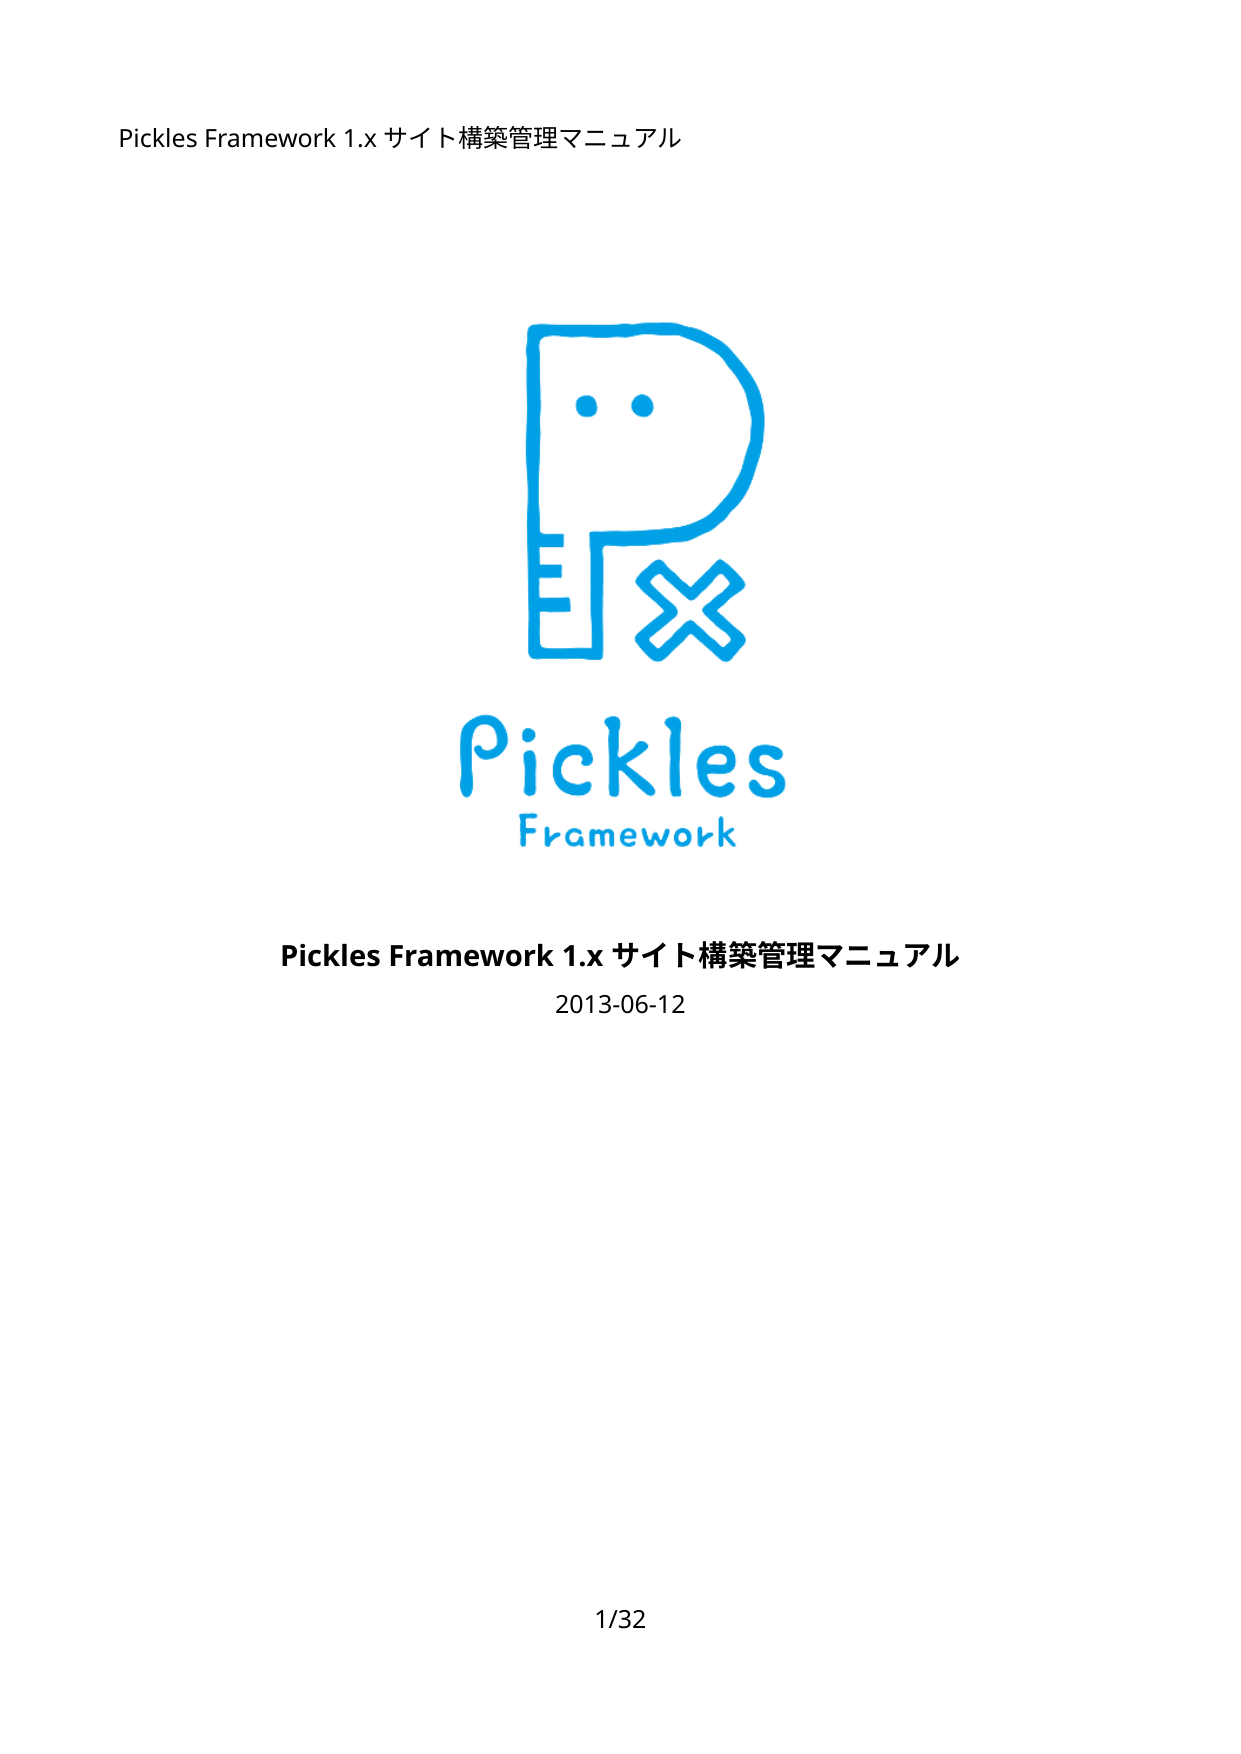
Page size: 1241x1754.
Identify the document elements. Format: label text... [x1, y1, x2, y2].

picture [419, 286, 821, 874]
subtitle Pickles Framework 1.x サイト構築管理マニュアル [118, 932, 1122, 974]
text 2013-06-12 [118, 987, 1122, 1021]
